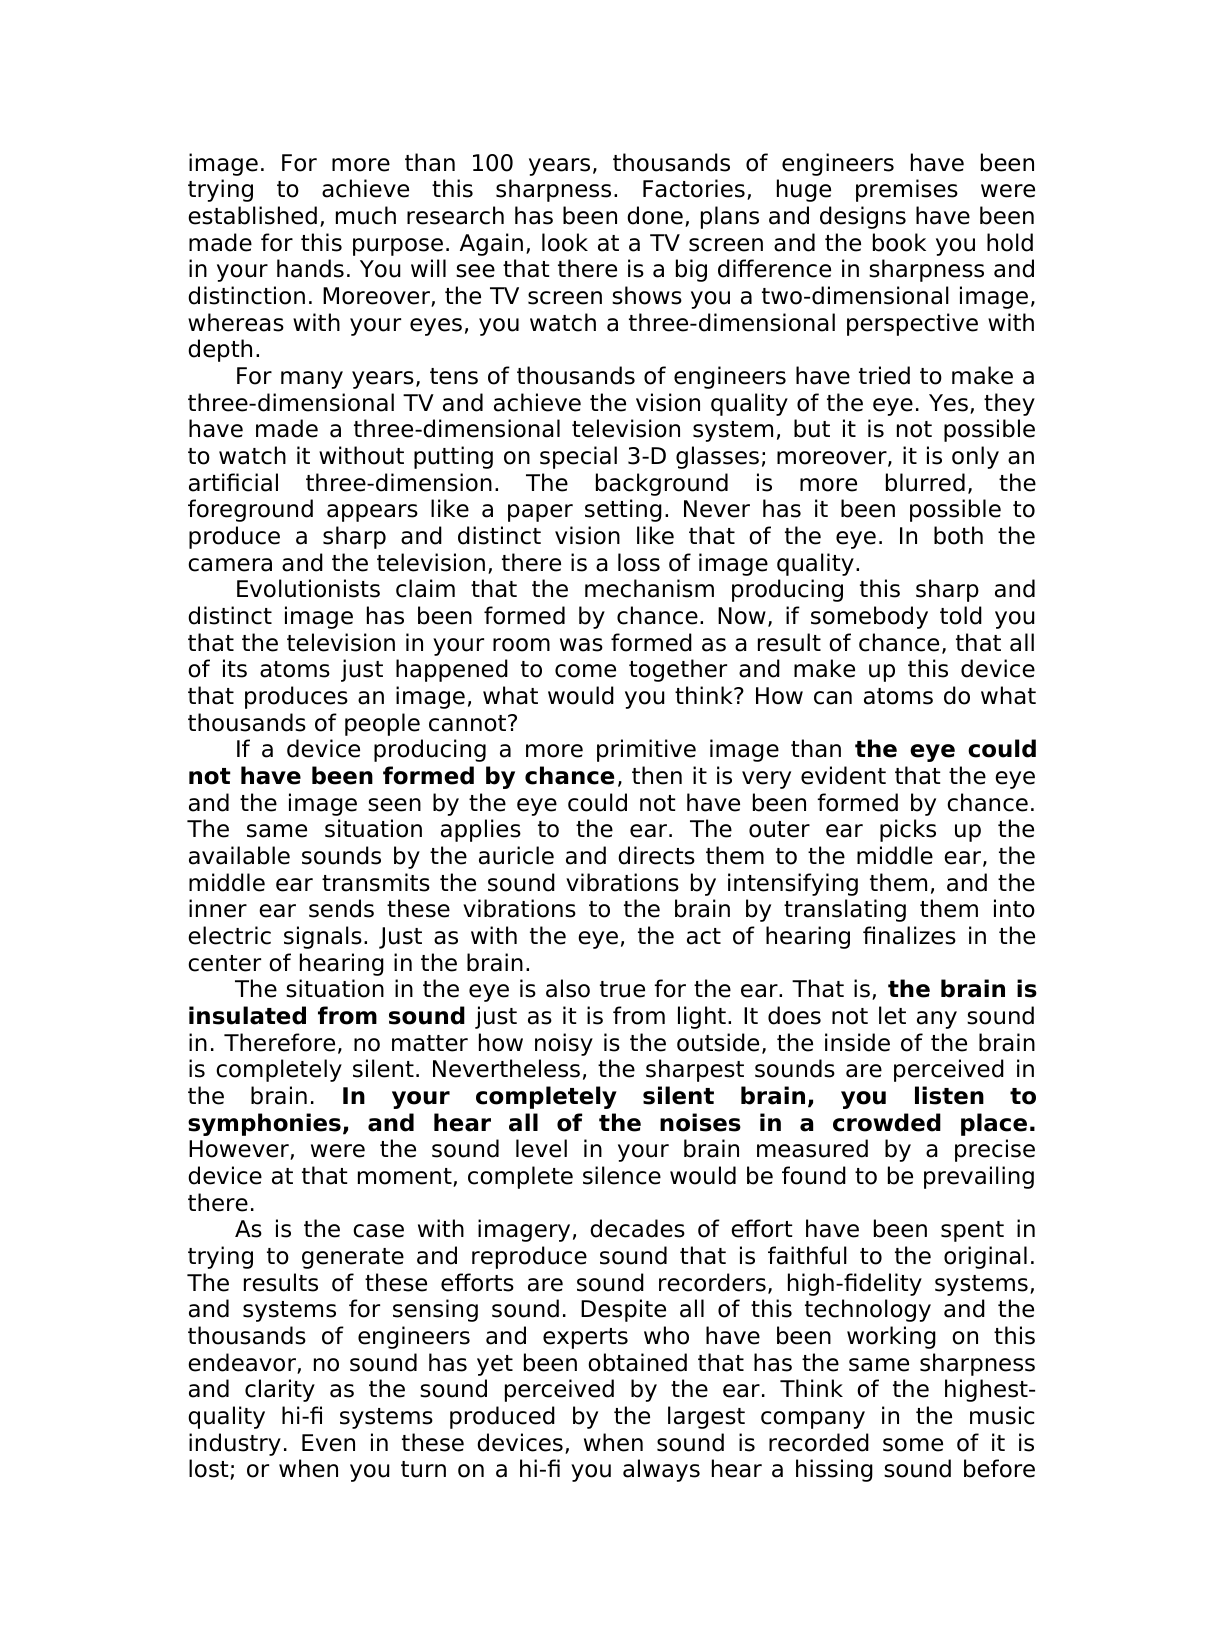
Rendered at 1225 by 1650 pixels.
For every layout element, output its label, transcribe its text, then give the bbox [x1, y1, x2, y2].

text For many years, tens of thousands of engineers have tried to make a three-dimensional TV and achieve the vision quality of the eye. Yes, they have made a three-dimensional television system, but it is not possible to watch it without putting on special 3-D glasses; moreover, it is only an artificial three-dimension. The background is more blurred, the foreground appears like a paper setting. Never has it been possible to produce a sharp and distinct vision like that of the eye. In both the camera and the television, there is a loss of image quality. [187, 363, 1037, 577]
text If a device producing a more primitive image than the eye could not have been formed by chance, then it is very evident that the eye and the image seen by the eye could not have been formed by chance. The same situation applies to the ear. The outer ear picks up the available sounds by the auricle and directs them to the middle ear, the middle ear transmits the sound vibrations by intensifying them, and the inner ear sends these vibrations to the brain by translating them into electric signals. Just as with the eye, the act of hearing finalizes in the center of hearing in the brain. [187, 737, 1037, 977]
text The situation in the eye is also true for the ear. That is, the brain is insulated from sound just as it is from light. It does not let any sound in. Therefore, no matter how noisy is the outside, the inside of the brain is completely silent. Nevertheless, the sharpest sounds are perceived in the brain. In your completely silent brain, you listen to symphonies, and hear all of the noises in a crowded place. However, were the sound level in your brain measured by a precise device at that moment, complete silence would be found to be prevailing there. [187, 977, 1037, 1217]
text Evolutionists claim that the mechanism producing this sharp and distinct image has been formed by chance. Now, if somebody told you that the television in your room was formed as a result of chance, that all of its atoms just happened to come together and make up this device that produces an image, what would you think? How can atoms do what thousands of people cannot? [187, 577, 1037, 737]
text As is the case with imagery, decades of effort have been spent in trying to generate and reproduce sound that is faithful to the original. The results of these efforts are sound recorders, high-fidelity systems, and systems for sensing sound. Despite all of this technology and the thousands of engineers and experts who have been working on this endeavor, no sound has yet been obtained that has the same sharpness and clarity as the sound perceived by the ear. Think of the highest-quality hi-fi systems produced by the largest company in the music industry. Even in these devices, when sound is recorded some of it is lost; or when you turn on a hi-fi you always hear a hissing sound before [187, 1217, 1037, 1483]
text image. For more than 100 years, thousands of engineers have been trying to achieve this sharpness. Factories, huge premises were established, much research has been done, plans and designs have been made for this purpose. Again, look at a TV screen and the book you hold in your hands. You will see that there is a big difference in sharpness and distinction. Moreover, the TV screen shows you a two-dimensional image, whereas with your eyes, you watch a three-dimensional perspective with depth. [187, 150, 1037, 363]
